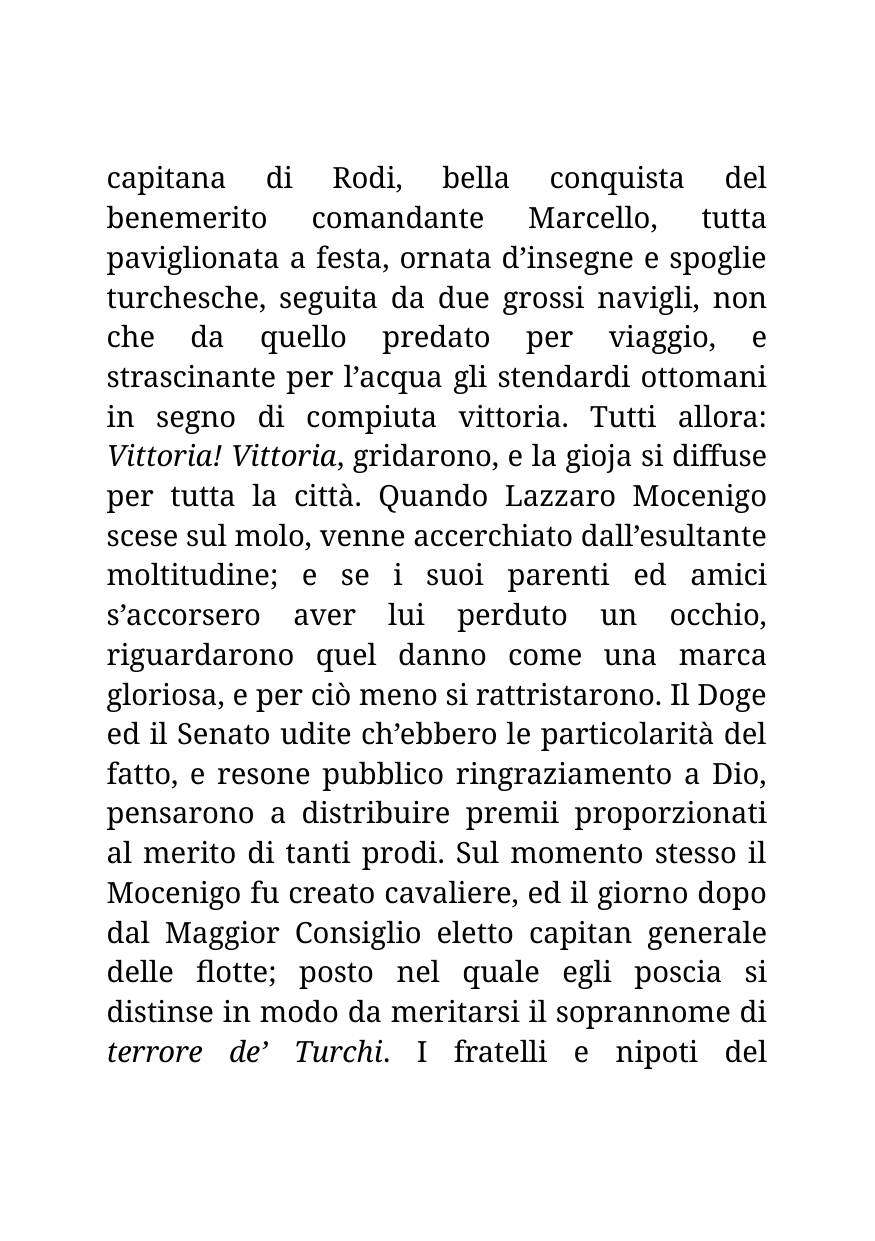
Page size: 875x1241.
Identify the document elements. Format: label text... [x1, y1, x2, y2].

text capitana di Rodi, bella conquista del benemerito comandante Marcello, tutta paviglionata a festa, ornata d’insegne e spoglie turchesche, seguita da due grossi navigli, non che da quello predato per viaggio, e strascinante per l’acqua gli stendardi ottomani in segno di compiuta vittoria. Tutti allora: Vittoria! Vittoria, gridarono, e la gioja si diffuse per tutta la città. Quando Lazzaro Mocenigo scese sul molo, venne accerchiato dall’esultante moltitudine; e se i suoi parenti ed amici s’accorsero aver lui perduto un occhio, riguardarono quel danno come una marca gloriosa, e per ciò meno si rattristarono. Il Doge ed il Senato udite ch’ebbero le particolarità del fatto, e resone pubblico ringraziamento a Dio, pensarono a distribuire premii proporzionati al merito di tanti prodi. Sul momento stesso il Mocenigo fu creato cavaliere, ed il giorno dopo dal Maggior Consiglio eletto capitan generale delle flotte; posto nel quale egli poscia si distinse in modo da meritarsi il soprannome di terrore de’ Turchi. I fratelli e nipoti del [106, 158, 768, 1071]
